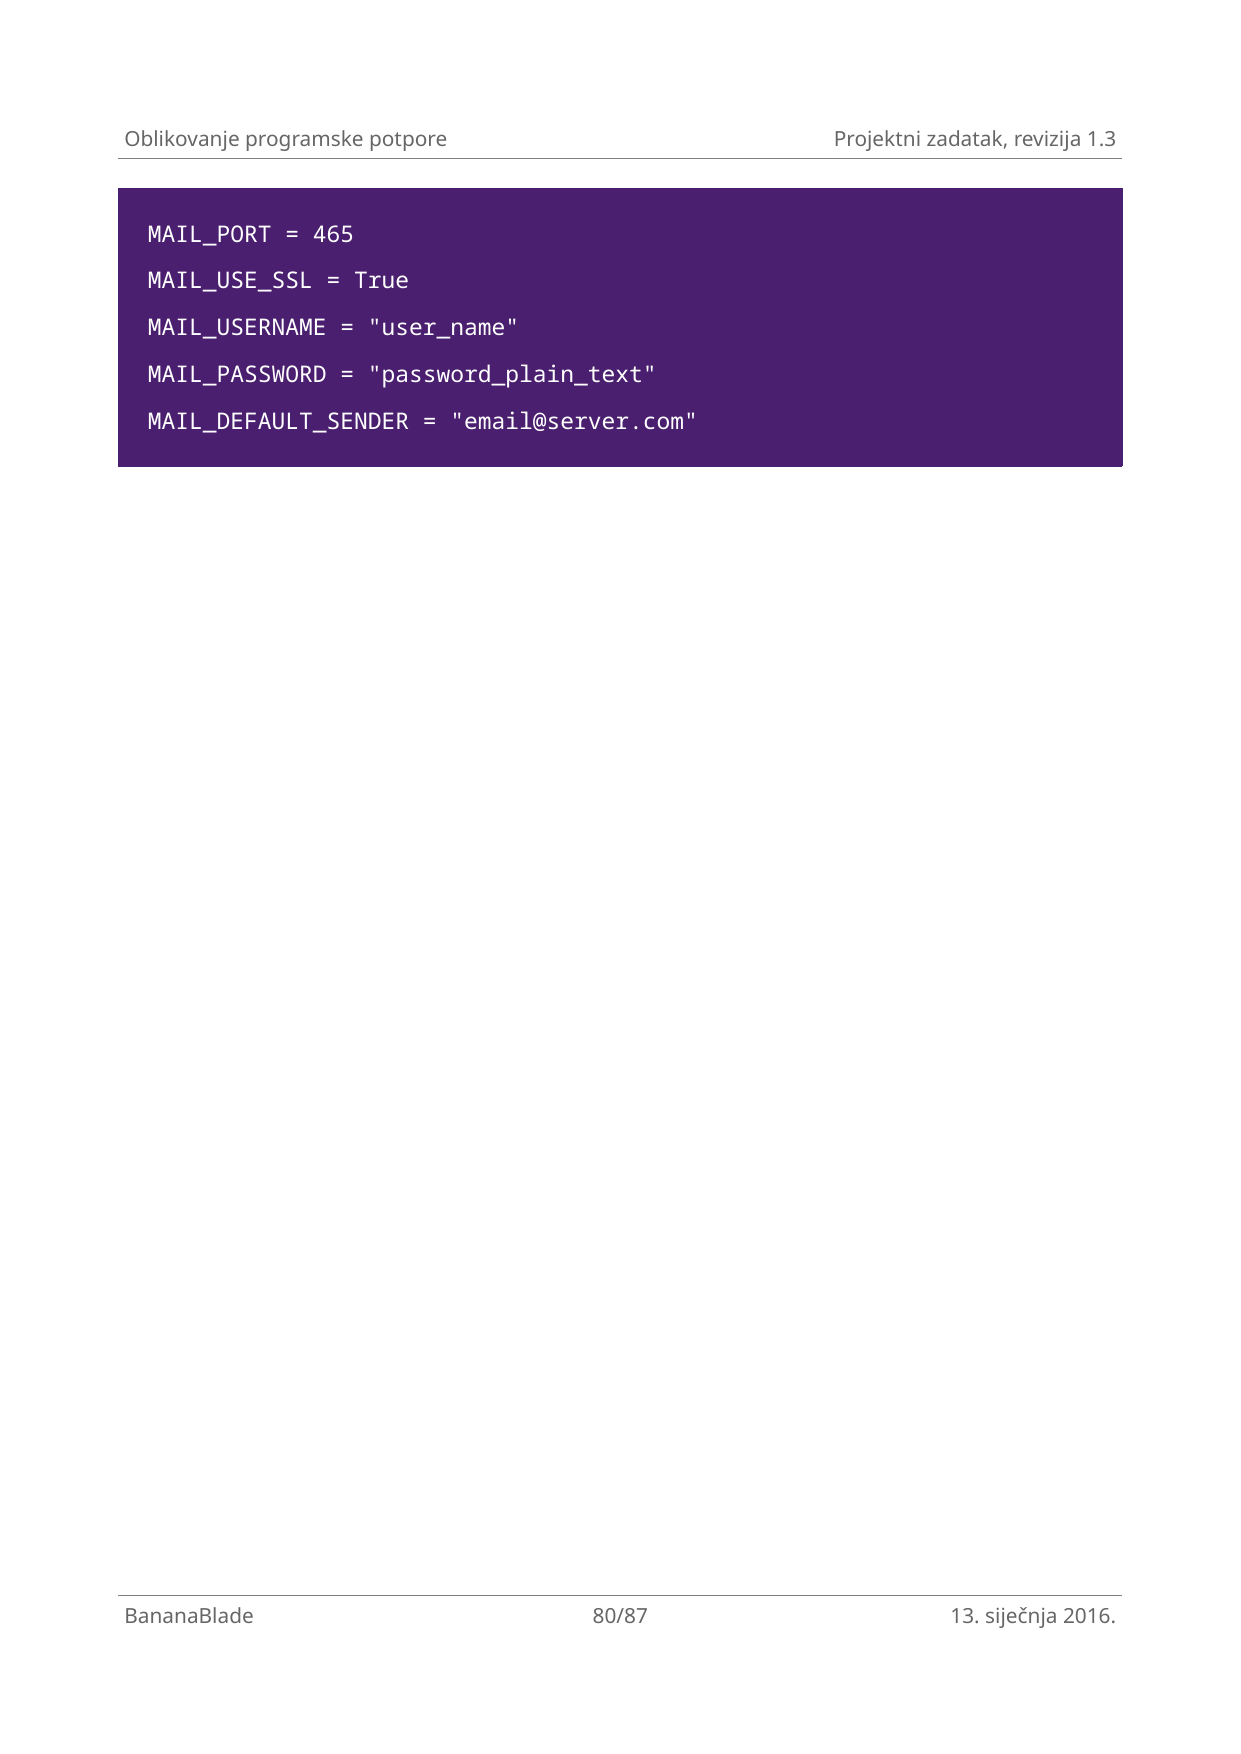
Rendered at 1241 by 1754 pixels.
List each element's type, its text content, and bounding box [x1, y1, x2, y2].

text MAIL_PORT = 465 MAIL_USE_SSL = True MAIL_USERNAME = "user_name" MAIL_PASSWORD = "password_plain_text" MAIL_DEFAULT_SENDER = "email@server.com" [119, 189, 1122, 466]
